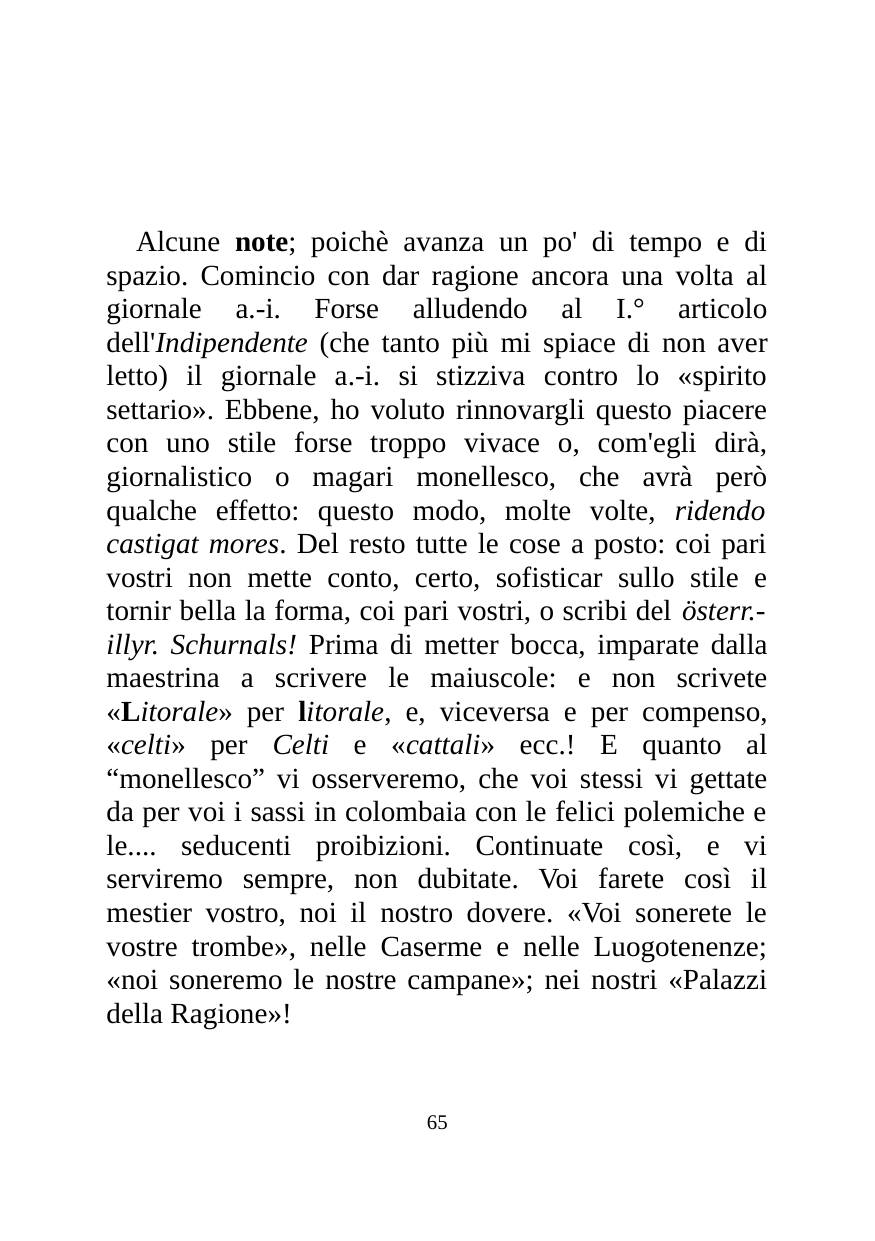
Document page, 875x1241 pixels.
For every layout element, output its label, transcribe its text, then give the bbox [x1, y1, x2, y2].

text Alcune note; poichè avanza un po' di tempo e di spazio. Comincio con dar ragione ancora una volta al giornale a.-i. Forse alludendo al I.° articolo dell'Indipendente (che tanto più mi spiace di non aver letto) il giornale a.-i. si stizziva contro lo «spirito settario». Ebbene, ho voluto rinnovargli questo piacere con uno stile forse troppo vivace o, com'egli dirà, giornalistico o magari monellesco, che avrà però qualche effetto: questo modo, molte volte, ridendo castigat mores. Del resto tutte le cose a posto: coi pari vostri non mette conto, certo, sofisticar sullo stile e tornir bella la forma, coi pari vostri, o scribi del österr.-illyr. Schurnals! Prima di metter bocca, imparate dalla maestrina a scrivere le maiuscole: e non scrivete «Litorale» per litorale, e, viceversa e per compenso, «celti» per Celti e «cattali» ecc.! E quanto al “monellesco” vi osserveremo, che voi stessi vi gettate da per voi i sassi in colombaia con le felici polemiche e le.... seducenti proibizioni. Continuate così, e vi serviremo sempre, non dubitate. Voi farete così il mestier vostro, noi il nostro dovere. «Voi sonerete le vostre trombe», nelle Caserme e nelle Luogotenenze; «noi soneremo le nostre campane»; nei nostri «Palazzi della Ragione»! [106, 224, 768, 1029]
